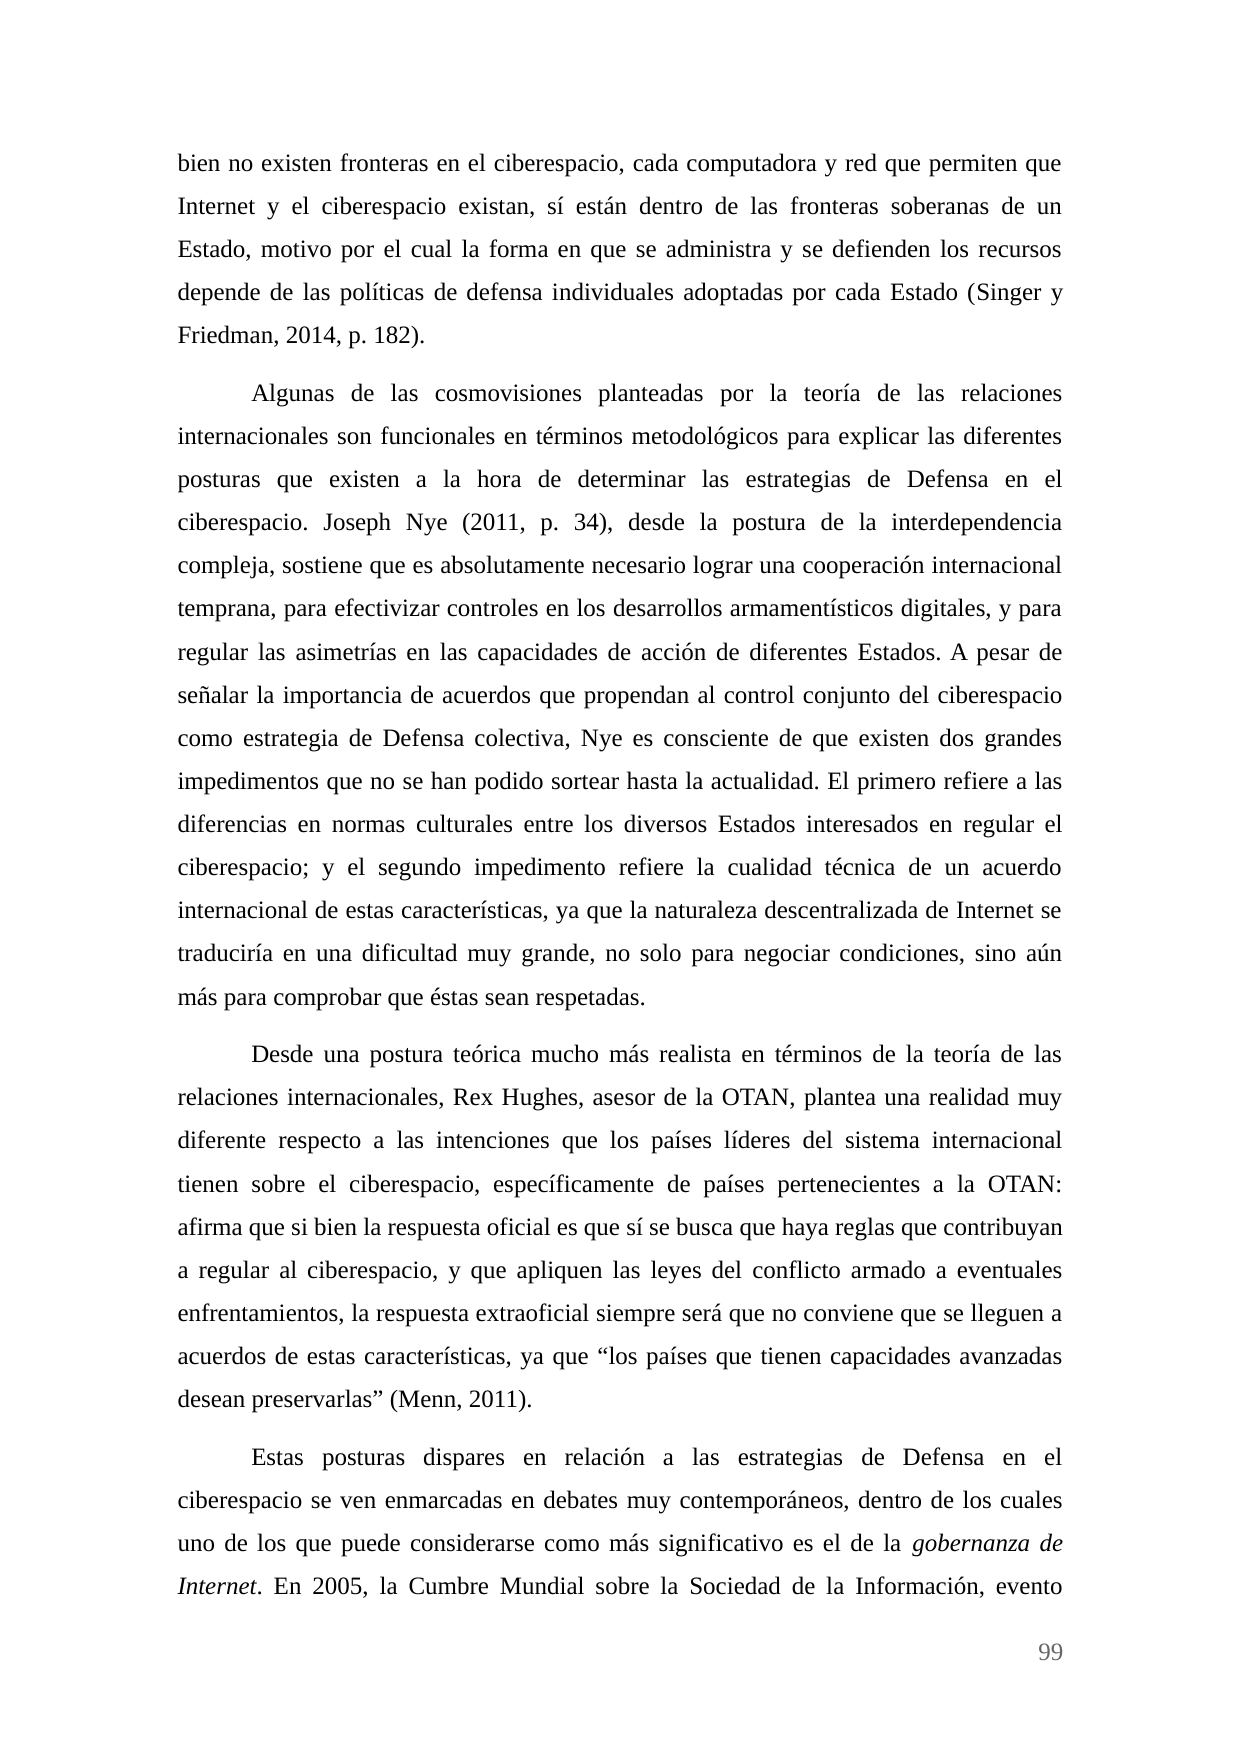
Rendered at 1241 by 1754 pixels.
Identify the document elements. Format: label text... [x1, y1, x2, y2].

text Estas posturas dispares en relación a las estrategias de Defensa en el ciberespacio se ven enmarcadas en debates muy contemporáneos, dentro de los cuales uno de los que puede considerarse como más significativo es el de la gobernanza de Internet. En 2005, la Cumbre Mundial sobre la Sociedad de la Información, evento [177, 1442, 1063, 1600]
text bien no existen fronteras en el ciberespacio, cada computadora y red que permiten que Internet y el ciberespacio existan, sí están dentro de las fronteras soberanas de un Estado, motivo por el cual la forma en que se administra y se defienden los recursos depende de las políticas de defensa individuales adoptadas por cada Estado (Singer y Friedman, 2014, p. 182). [177, 148, 1063, 349]
text Desde una postura teórica mucho más realista en términos de la teoría de las relaciones internacionales, Rex Hughes, asesor de la OTAN, plantea una realidad muy diferente respecto a las intenciones que los países líderes del sistema internacional tienen sobre el ciberespacio, específicamente de países pertenecientes a la OTAN: afirma que si bien la respuesta oficial es que sí se busca que haya reglas que contribuyan a regular al ciberespacio, y que apliquen las leyes del conflicto armado a eventuales enfrentamientos, la respuesta extraoficial siempre será que no conviene que se lleguen a acuerdos de estas características, ya que “los países que tienen capacidades avanzadas desean preservarlas” (Menn, 2011). [177, 1039, 1063, 1413]
text Algunas de las cosmovisiones planteadas por la teoría de las relaciones internacionales son funcionales en términos metodológicos para explicar las diferentes posturas que existen a la hora de determinar las estrategias de Defensa en el ciberespacio. Joseph Nye (2011, p. 34), desde la postura de la interdependencia compleja, sostiene que es absolutamente necesario lograr una cooperación internacional temprana, para efectivizar controles en los desarrollos armamentísticos digitales, y para regular las asimetrías en las capacidades de acción de diferentes Estados. A pesar de señalar la importancia de acuerdos que propendan al control conjunto del ciberespacio como estrategia de Defensa colectiva, Nye es consciente de que existen dos grandes impedimentos que no se han podido sortear hasta la actualidad. El primero refiere a las diferencias en normas culturales entre los diversos Estados interesados en regular el ciberespacio; y el segundo impedimento refiere la cualidad técnica de un acuerdo internacional de estas características, ya que la naturaleza descentralizada de Internet se traduciría en una dificultad muy grande, no solo para negociar condiciones, sino aún más para comprobar que éstas sean respetadas. [177, 378, 1063, 1010]
